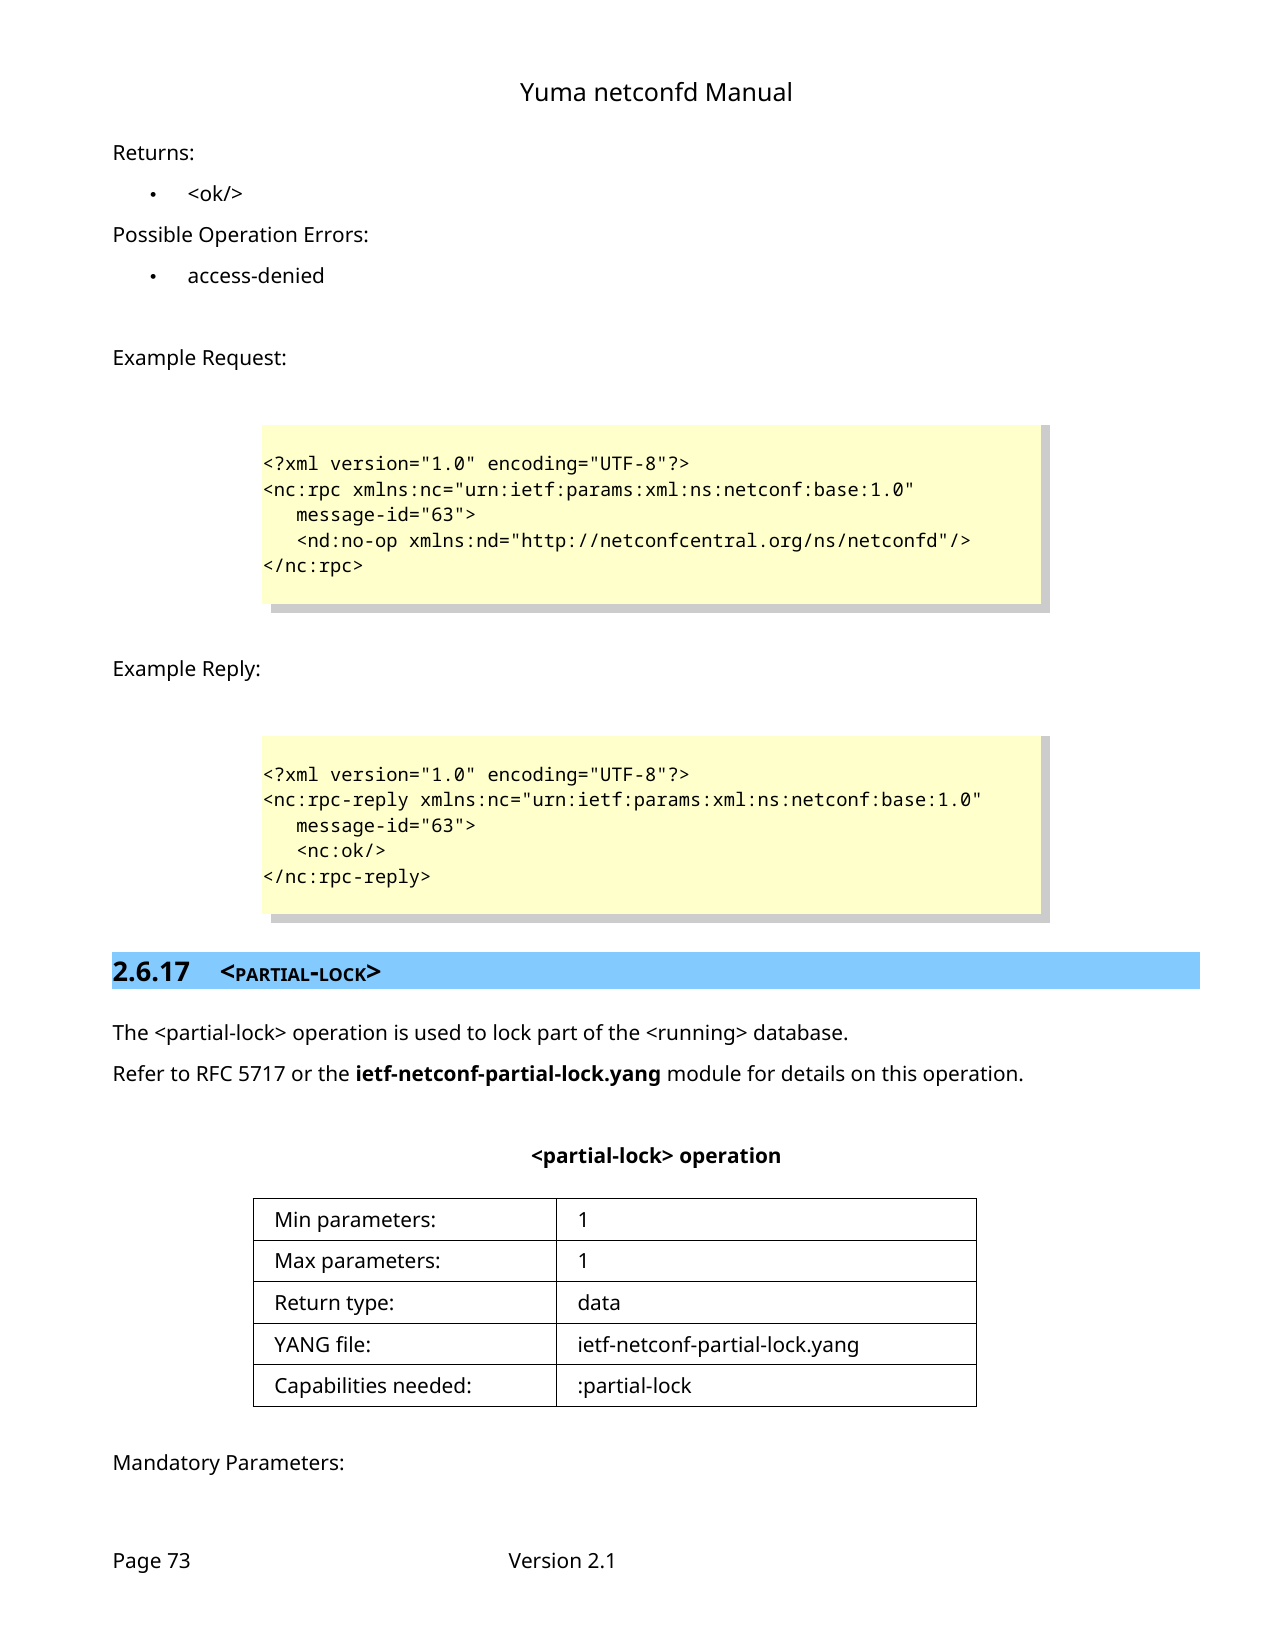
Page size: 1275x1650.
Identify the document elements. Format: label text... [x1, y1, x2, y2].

list access-denied [150, 261, 1200, 290]
text <nc:ok/> [262, 838, 1041, 863]
text <nc:rpc xmlns:nc="urn:ietf:params:xml:ns:netconf:base:1.0" [262, 476, 1041, 502]
text <nc:rpc-reply xmlns:nc="urn:ietf:params:xml:ns:netconf:base:1.0" [262, 787, 1041, 812]
table_cell Capabilities needed: [254, 1365, 556, 1406]
table_cell YANG file: [254, 1324, 556, 1364]
text message-id="63"> [262, 812, 1041, 838]
table_cell Max parameters: [254, 1241, 556, 1281]
text Refer to RFC 5717 or the ietf-netconf-partial-lock.yang module for details on this operation. [112, 1059, 1200, 1088]
text Possible Operation Errors: [112, 220, 1200, 249]
text Example Reply: [112, 654, 1200, 682]
text message-id="63"> [262, 502, 1041, 527]
table_cell :partial-lock [557, 1365, 976, 1406]
subtitle <partial-lock> operation [127, 1141, 1185, 1169]
table_cell data [557, 1282, 976, 1323]
table_header 1 [557, 1199, 976, 1239]
table_cell 1 [557, 1241, 976, 1281]
table_cell ietf-netconf-partial-lock.yang [557, 1324, 976, 1364]
text <?xml version="1.0" encoding="UTF-8"?> [262, 761, 1041, 787]
text Example Request: [112, 343, 1200, 372]
text <nd:no-op xmlns:nd="http://netconfcentral.org/ns/netconfd"/> [262, 527, 1041, 553]
text Mandatory Parameters: [112, 1448, 1200, 1476]
table_cell Return type: [254, 1282, 556, 1323]
list <ok/> [150, 179, 1200, 208]
text </nc:rpc-reply> [262, 863, 1041, 889]
text Returns: [112, 138, 1200, 167]
subtitle <partial-lock> [112, 952, 1200, 989]
text </nc:rpc> [262, 553, 1041, 578]
table_header Min parameters: [254, 1199, 556, 1239]
text The <partial-lock> operation is used to lock part of the <running> database. [112, 1018, 1200, 1047]
text <?xml version="1.0" encoding="UTF-8"?> [262, 451, 1041, 476]
